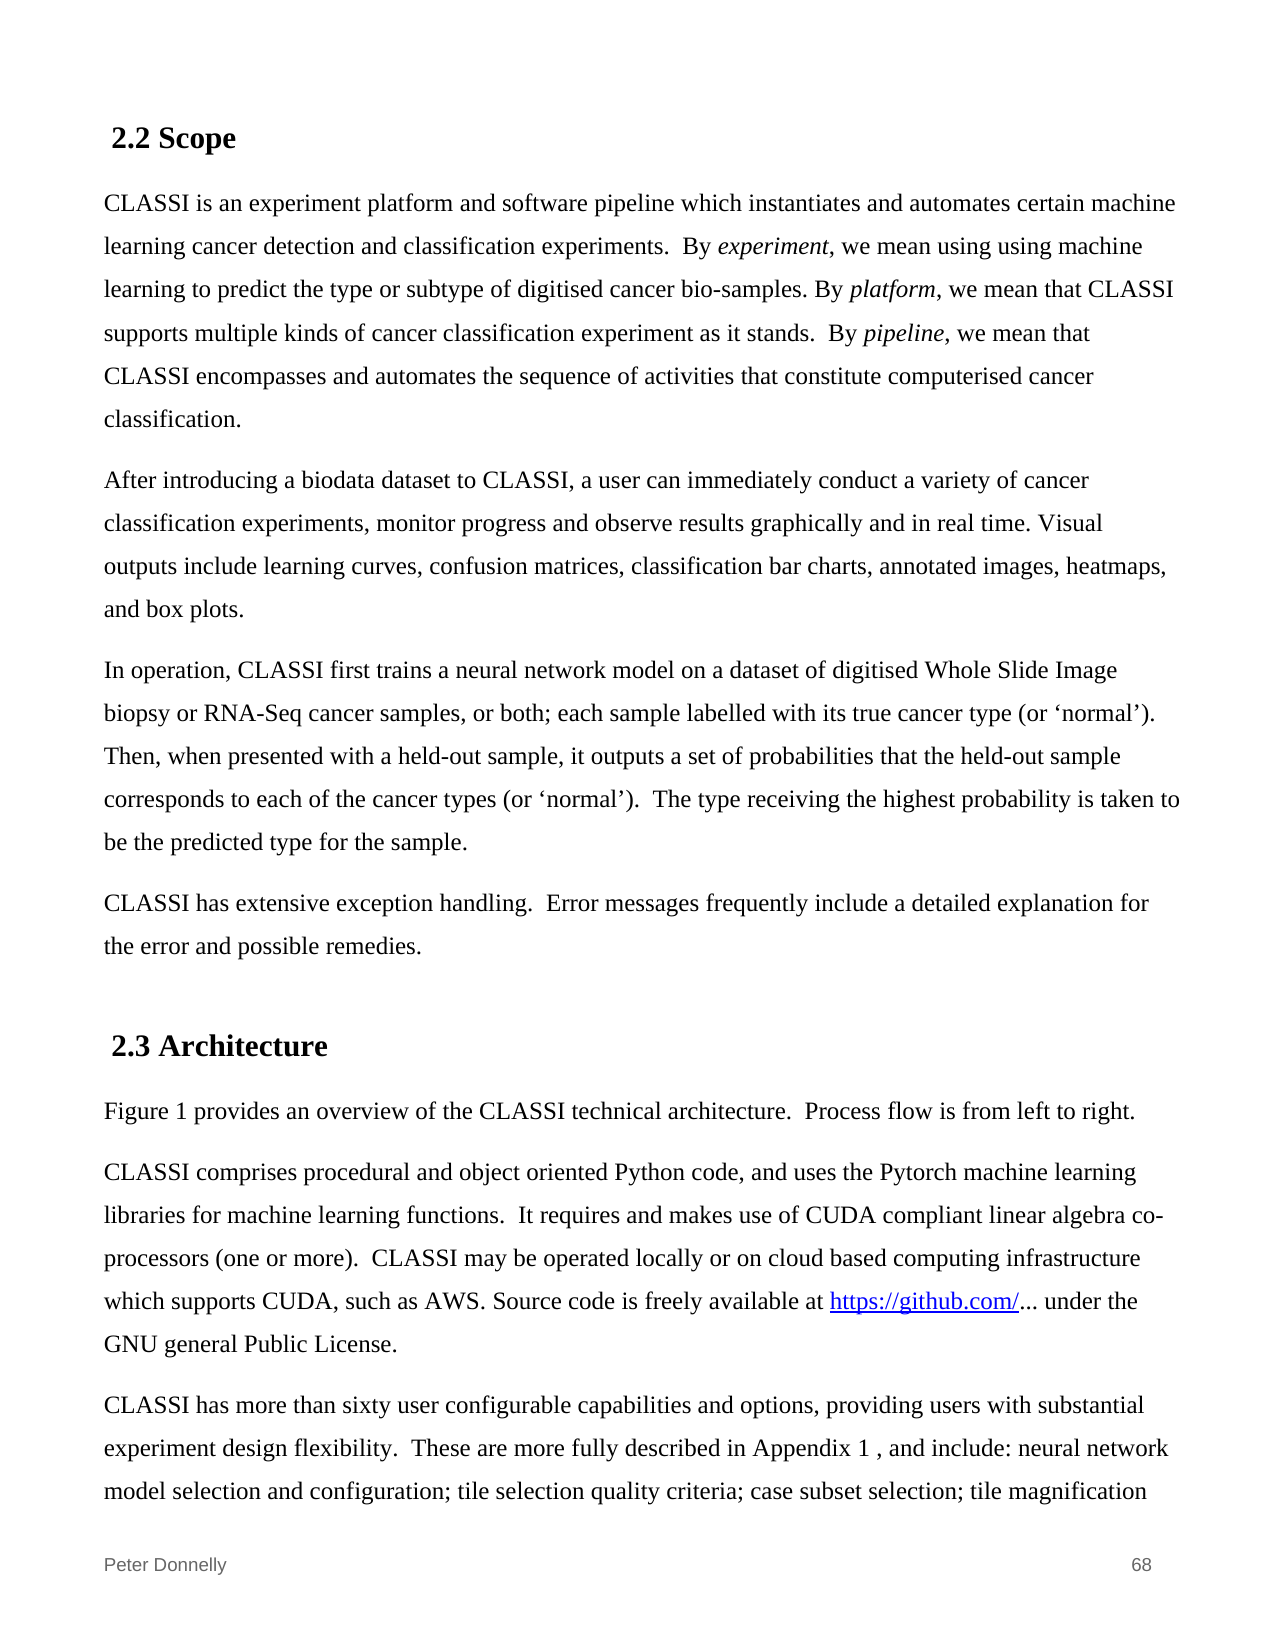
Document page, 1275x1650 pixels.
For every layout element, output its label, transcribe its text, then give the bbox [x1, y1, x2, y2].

text CLASSI has extensive exception handling. Error messages frequently include a detailed explanation for the error and possible remedies. [103, 888, 1181, 960]
subtitle Scope [103, 120, 1181, 156]
text CLASSI is an experiment platform and software pipeline which instantiates and automates certain machine learning cancer detection and classification experiments. By experiment, we mean using using machine learning to predict the type or subtype of digitised cancer bio-samples. By platform, we mean that CLASSI supports multiple kinds of cancer classification experiment as it stands. By pipeline, we mean that CLASSI encompasses and automates the sequence of activities that constitute computerised cancer classification. [103, 188, 1181, 433]
subtitle Architecture [103, 1028, 1181, 1063]
text CLASSI comprises procedural and object oriented Python code, and uses the Pytorch machine learning libraries for machine learning functions. It requires and makes use of CUDA compliant linear algebra co-processors (one or more). CLASSI may be operated locally or on cloud based computing infrastructure which supports CUDA, such as AWS. Source code is freely available at https://github.com/... under the GNU general Public License. [103, 1157, 1181, 1358]
text CLASSI has more than sixty user configurable capabilities and options, providing users with substantial experiment design flexibility. These are more fully described in Appendix 1, and include: neural network model selection and configuration; tile selection quality criteria; case subset selection; tile magnification [103, 1390, 1181, 1505]
text Figure 1 provides an overview of the CLASSI technical architecture. Process flow is from left to right. [103, 1096, 1181, 1125]
text After introducing a biodata dataset to CLASSI, a user can immediately conduct a variety of cancer classification experiments, monitor progress and observe results graphically and in real time. Visual outputs include learning curves, confusion matrices, classification bar charts, annotated images, heatmaps, and box plots. [103, 465, 1181, 623]
text In operation, CLASSI first trains a neural network model on a dataset of digitised Whole Slide Image biopsy or RNA-Seq cancer samples, or both; each sample labelled with its true cancer type (or ‘normal’). Then, when presented with a held-out sample, it outputs a set of probabilities that the held-out sample corresponds to each of the cancer types (or ‘normal’). The type receiving the highest probability is taken to be the predicted type for the sample. [103, 655, 1181, 856]
